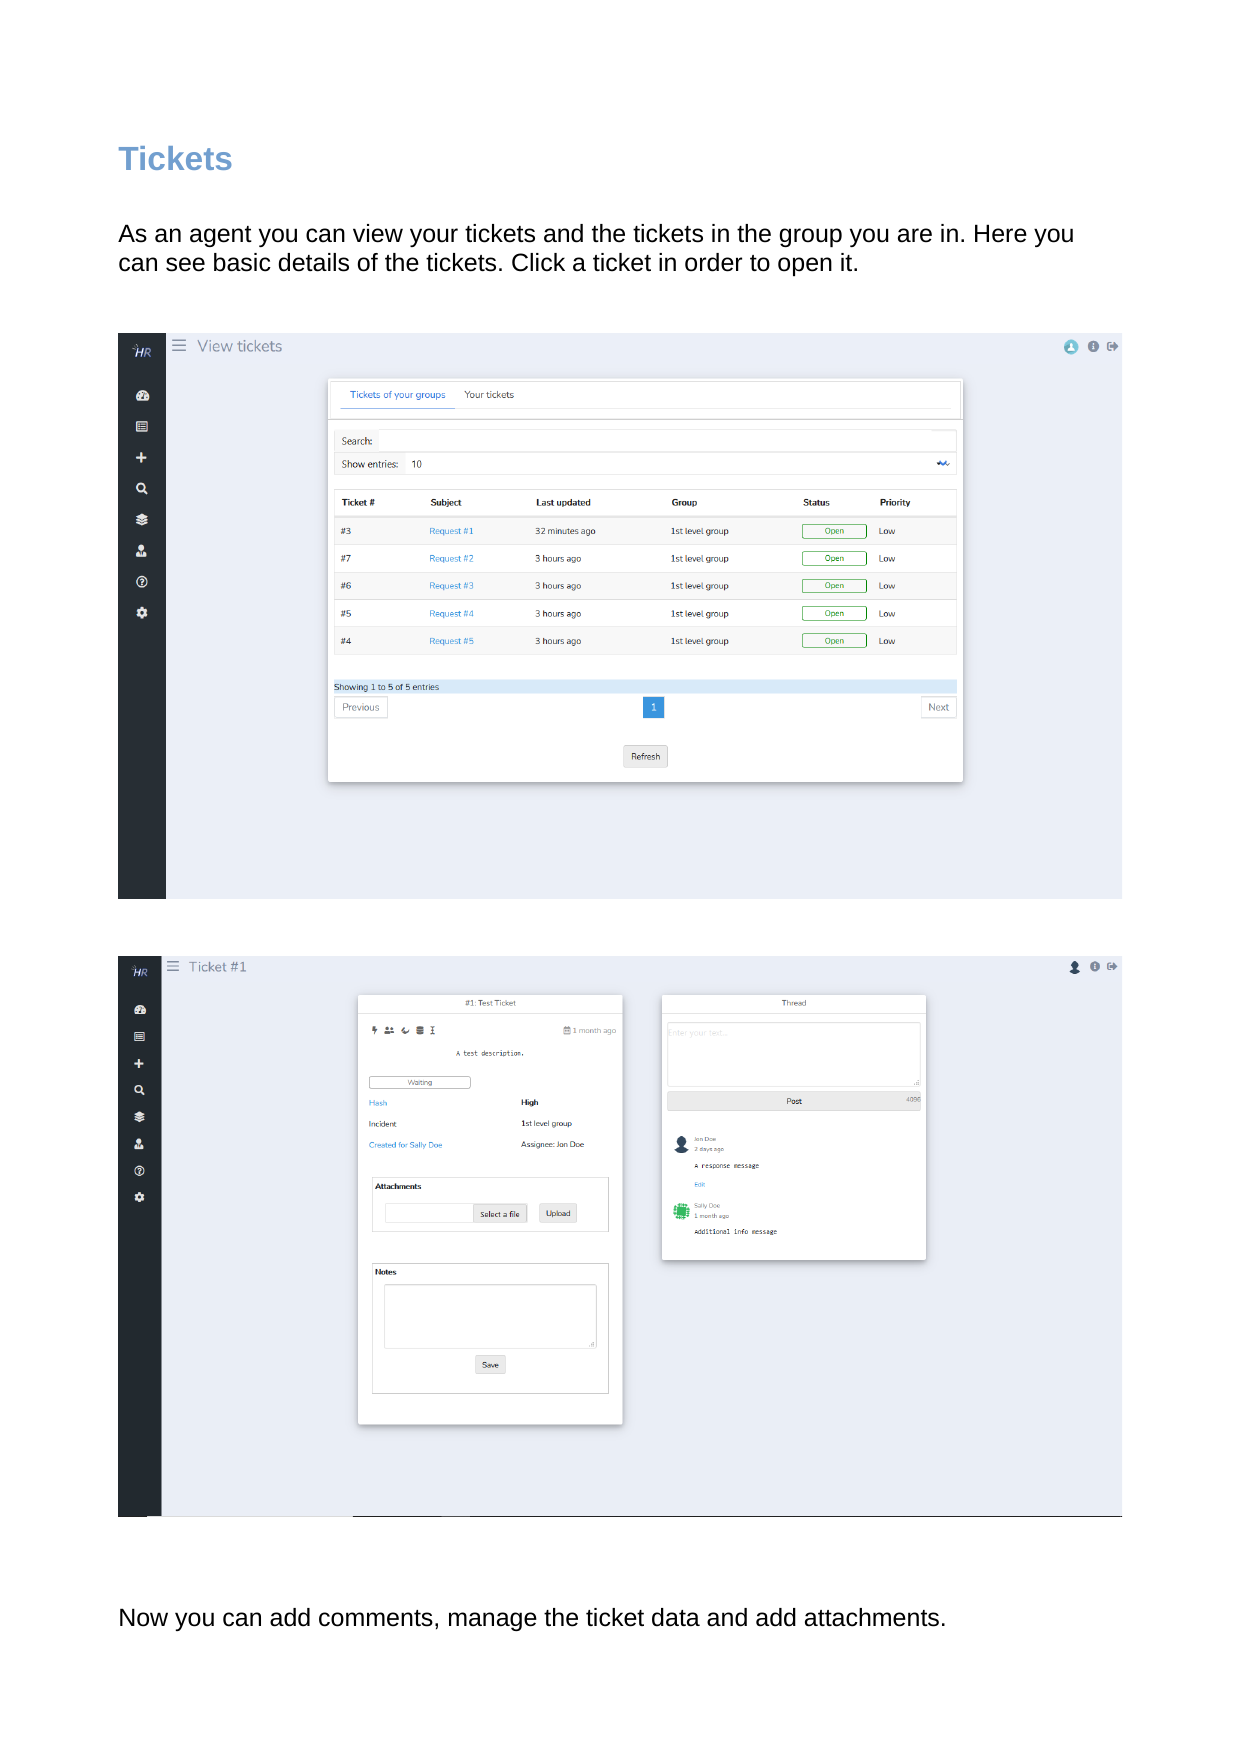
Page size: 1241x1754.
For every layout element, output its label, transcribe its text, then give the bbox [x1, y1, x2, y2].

picture [118, 333, 1123, 899]
text As an agent you can view your tickets and the tickets in the group you are in. Here you can see basic details of the tickets. Click a ticket in order to open it. [118, 219, 1122, 276]
picture [118, 956, 1123, 1517]
subtitle Tickets [118, 139, 1122, 178]
text Now you can add comments, manage the ticket data and add attachments. [118, 1603, 1122, 1631]
